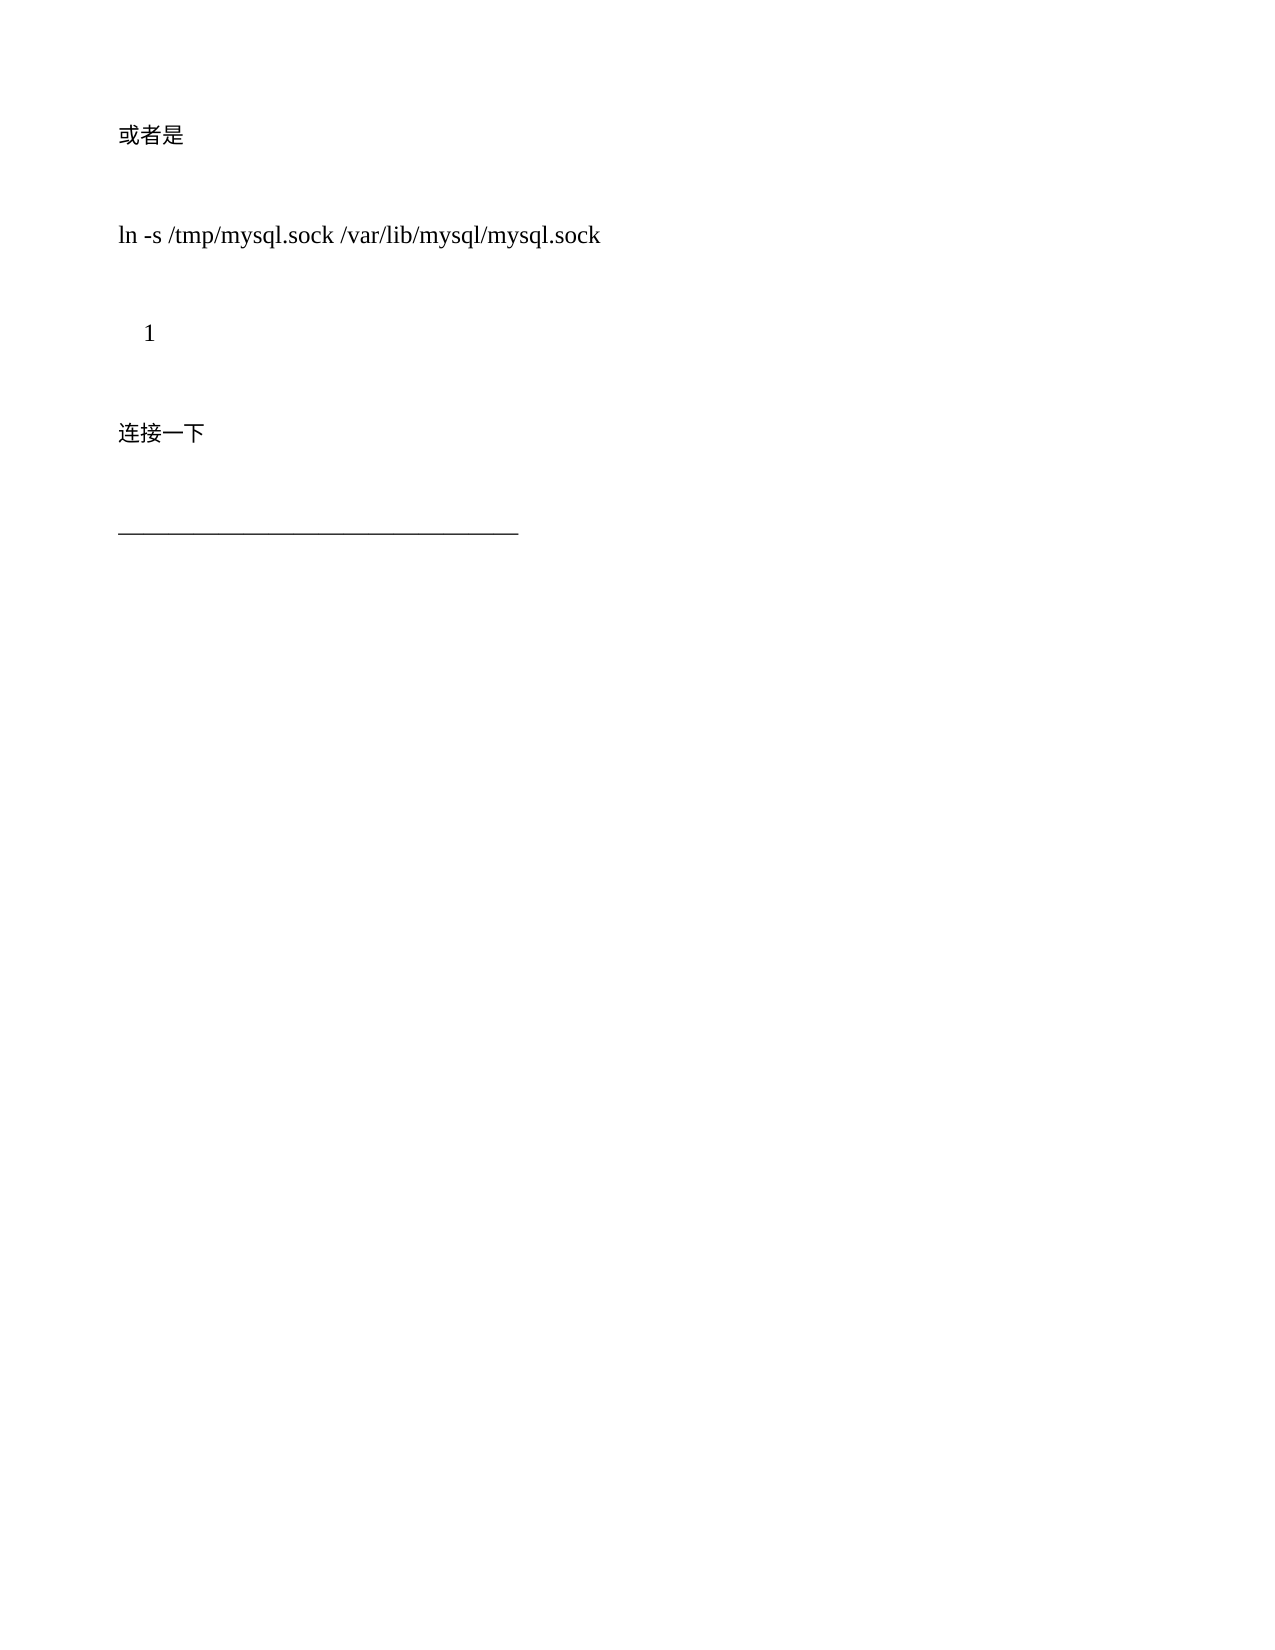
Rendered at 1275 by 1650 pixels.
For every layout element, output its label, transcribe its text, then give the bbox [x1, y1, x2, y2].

text ln -s /tmp/mysql.sock /var/lib/mysql/mysql.sock [118, 220, 1157, 248]
text ———————————————— [118, 517, 1157, 546]
text 连接一下 [118, 416, 1157, 448]
text 或者是 [118, 118, 1157, 150]
text 1 [118, 318, 1157, 347]
